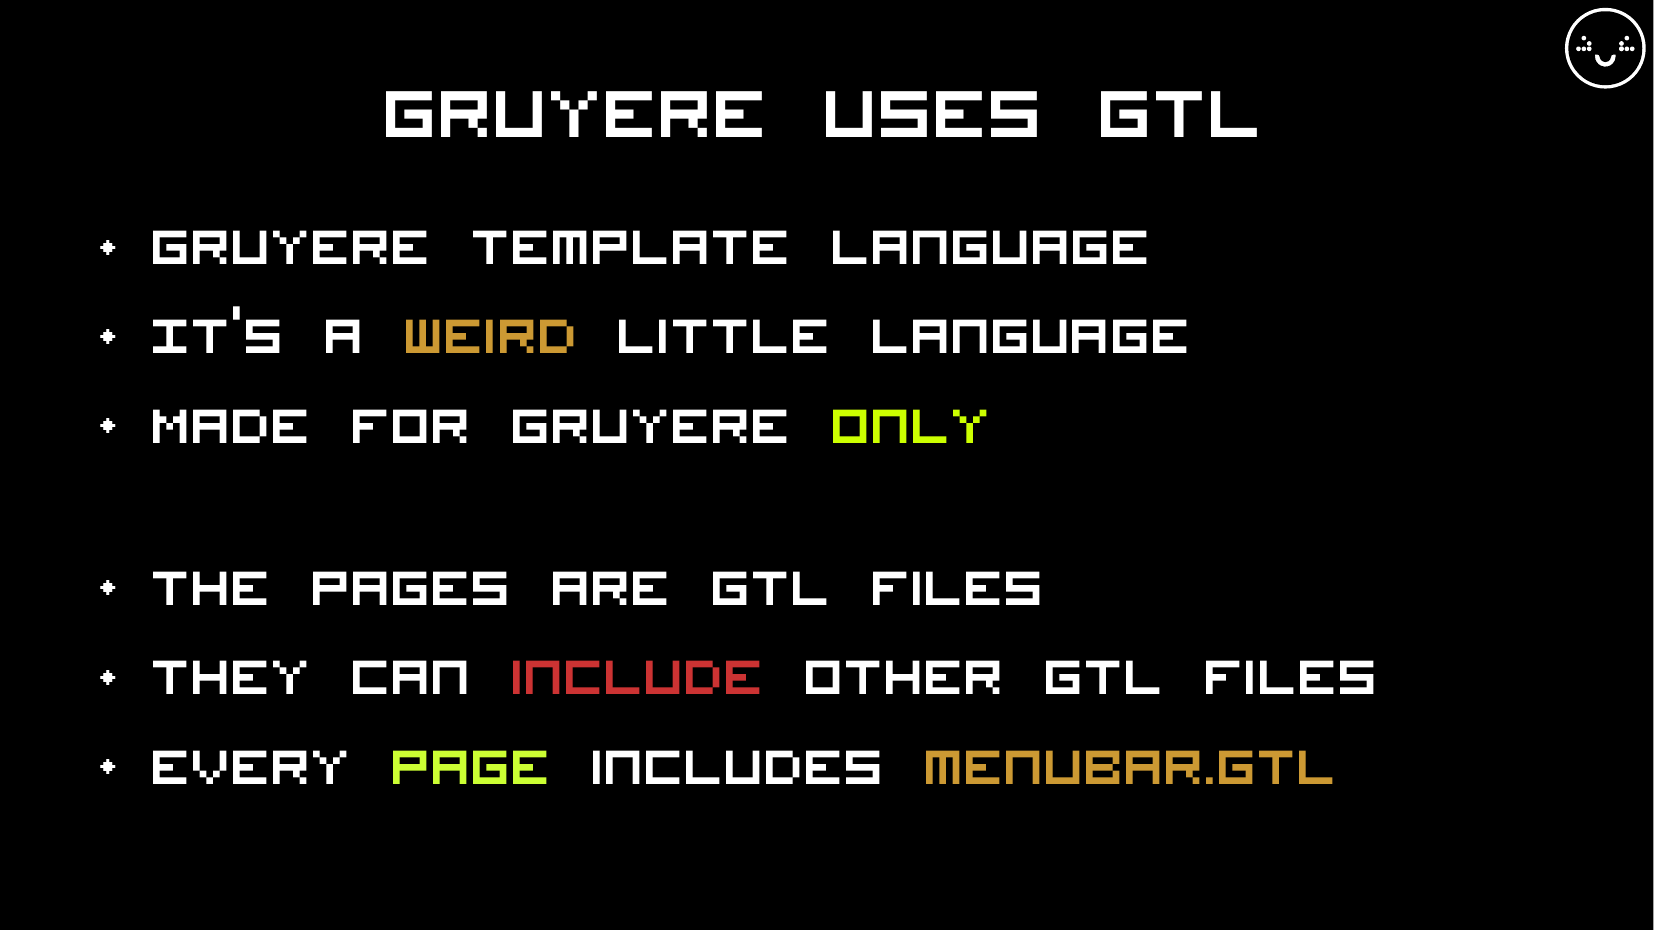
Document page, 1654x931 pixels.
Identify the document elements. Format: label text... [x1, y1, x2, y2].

list Gruyere template language It’s a weird little language Made for gruyere only [82, 217, 1571, 475]
title Gruyere uses GTL [82, 37, 1571, 193]
list The pages are gtl files They can include other gtl files Every page includes menubar.gtl [82, 558, 1571, 816]
